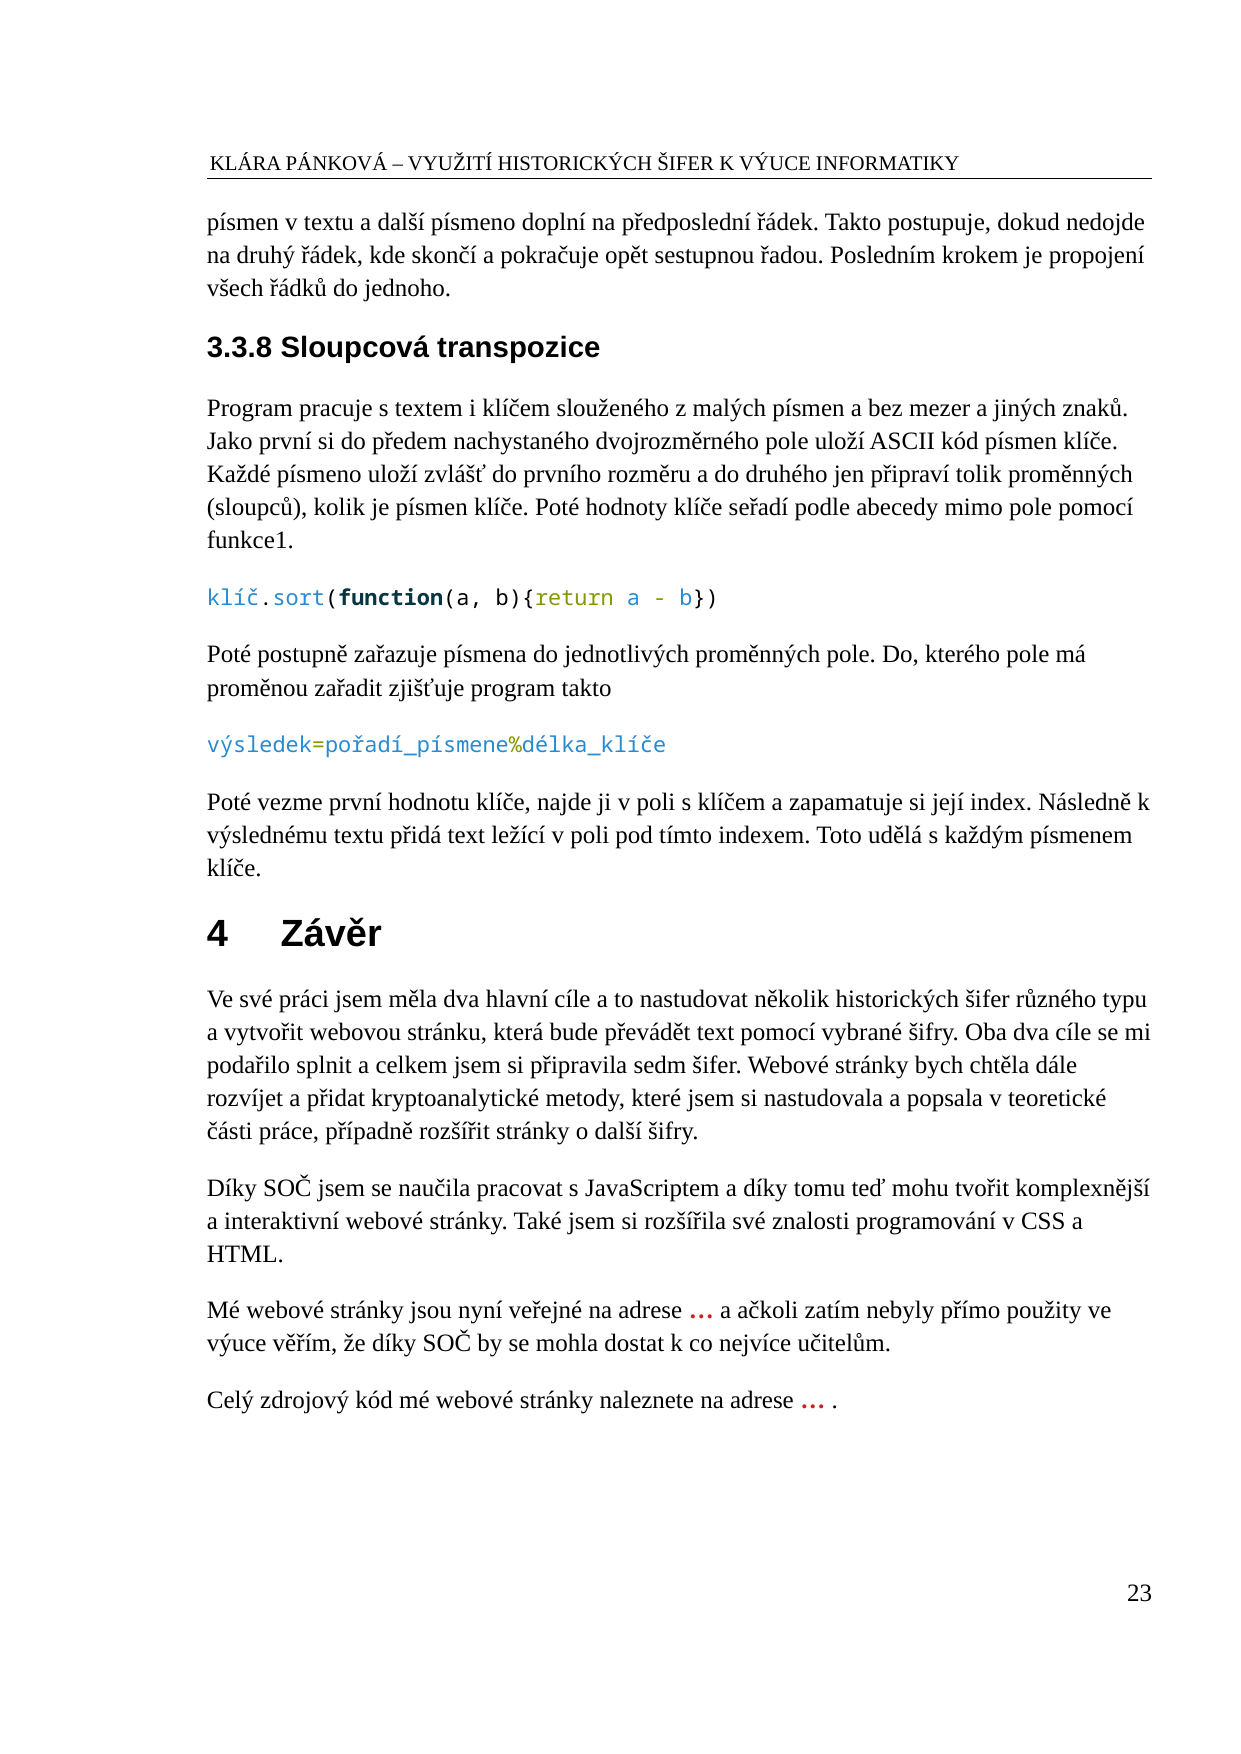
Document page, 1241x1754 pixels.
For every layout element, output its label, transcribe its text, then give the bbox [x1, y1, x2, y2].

text Díky SOČ jsem se naučila pracovat s JavaScriptem a díky tomu teď mohu tvořit komplexnější a interaktivní webové stránky. Také jsem si rozšířila své znalosti programování v CSS a HTML. [207, 1173, 1152, 1268]
text Celý zdrojový kód mé webové stránky naleznete na adrese … . [207, 1385, 1152, 1414]
subtitle Závěr [207, 911, 1152, 954]
text klíč.sort(function(a, b){return a - b}) [207, 582, 1152, 612]
subtitle Sloupcová transpozice [207, 330, 1152, 363]
text Ve své práci jsem měla dva hlavní cíle a to nastudovat několik historických šifer různého typu a vytvořit webovou stránku, která bude převádět text pomocí vybrané šifry. Oba dva cíle se mi podařilo splnit a celkem jsem si připravila sedm šifer. Webové stránky bych chtěla dále rozvíjet a přidat kryptoanalytické metody, které jsem si nastudovala a popsala v teoretické části práce, případně rozšířit stránky o další šifry. [207, 984, 1152, 1145]
text Program pracuje s textem i klíčem slouženého z malých písmen a bez mezer a jiných znaků. Jako první si do předem nachystaného dvojrozměrného pole uloží ASCII kód písmen klíče. Každé písmeno uloží zvlášť do prvního rozměru a do druhého jen připraví tolik proměnných (sloupců), kolik je písmen klíče. Poté hodnoty klíče seřadí podle abecedy mimo pole pomocí funkce1. [207, 393, 1152, 554]
text Poté postupně zařazuje písmena do jednotlivých proměnných pole. Do, kterého pole má proměnou zařadit zjišťuje program takto [207, 639, 1152, 701]
text Mé webové stránky jsou nyní veřejné na adrese … a ačkoli zatím nebyly přímo použity ve výuce věřím, že díky SOČ by se mohla dostat k co nejvíce učitelům. [207, 1296, 1152, 1357]
text Poté vezme první hodnotu klíče, najde ji v poli s klíčem a zapamatuje si její index. Následně k výslednému textu přidá text ležící v poli pod tímto indexem. Toto udělá s každým písmenem klíče. [207, 787, 1152, 882]
text výsledek=pořadí_písmene%délka_klíče [207, 729, 1152, 759]
text písmen v textu a další písmeno doplní na předposlední řádek. Takto postupuje, dokud nedojde na druhý řádek, kde skončí a pokračuje opět sestupnou řadou. Posledním krokem je propojení všech řádků do jednoho. [207, 207, 1152, 302]
